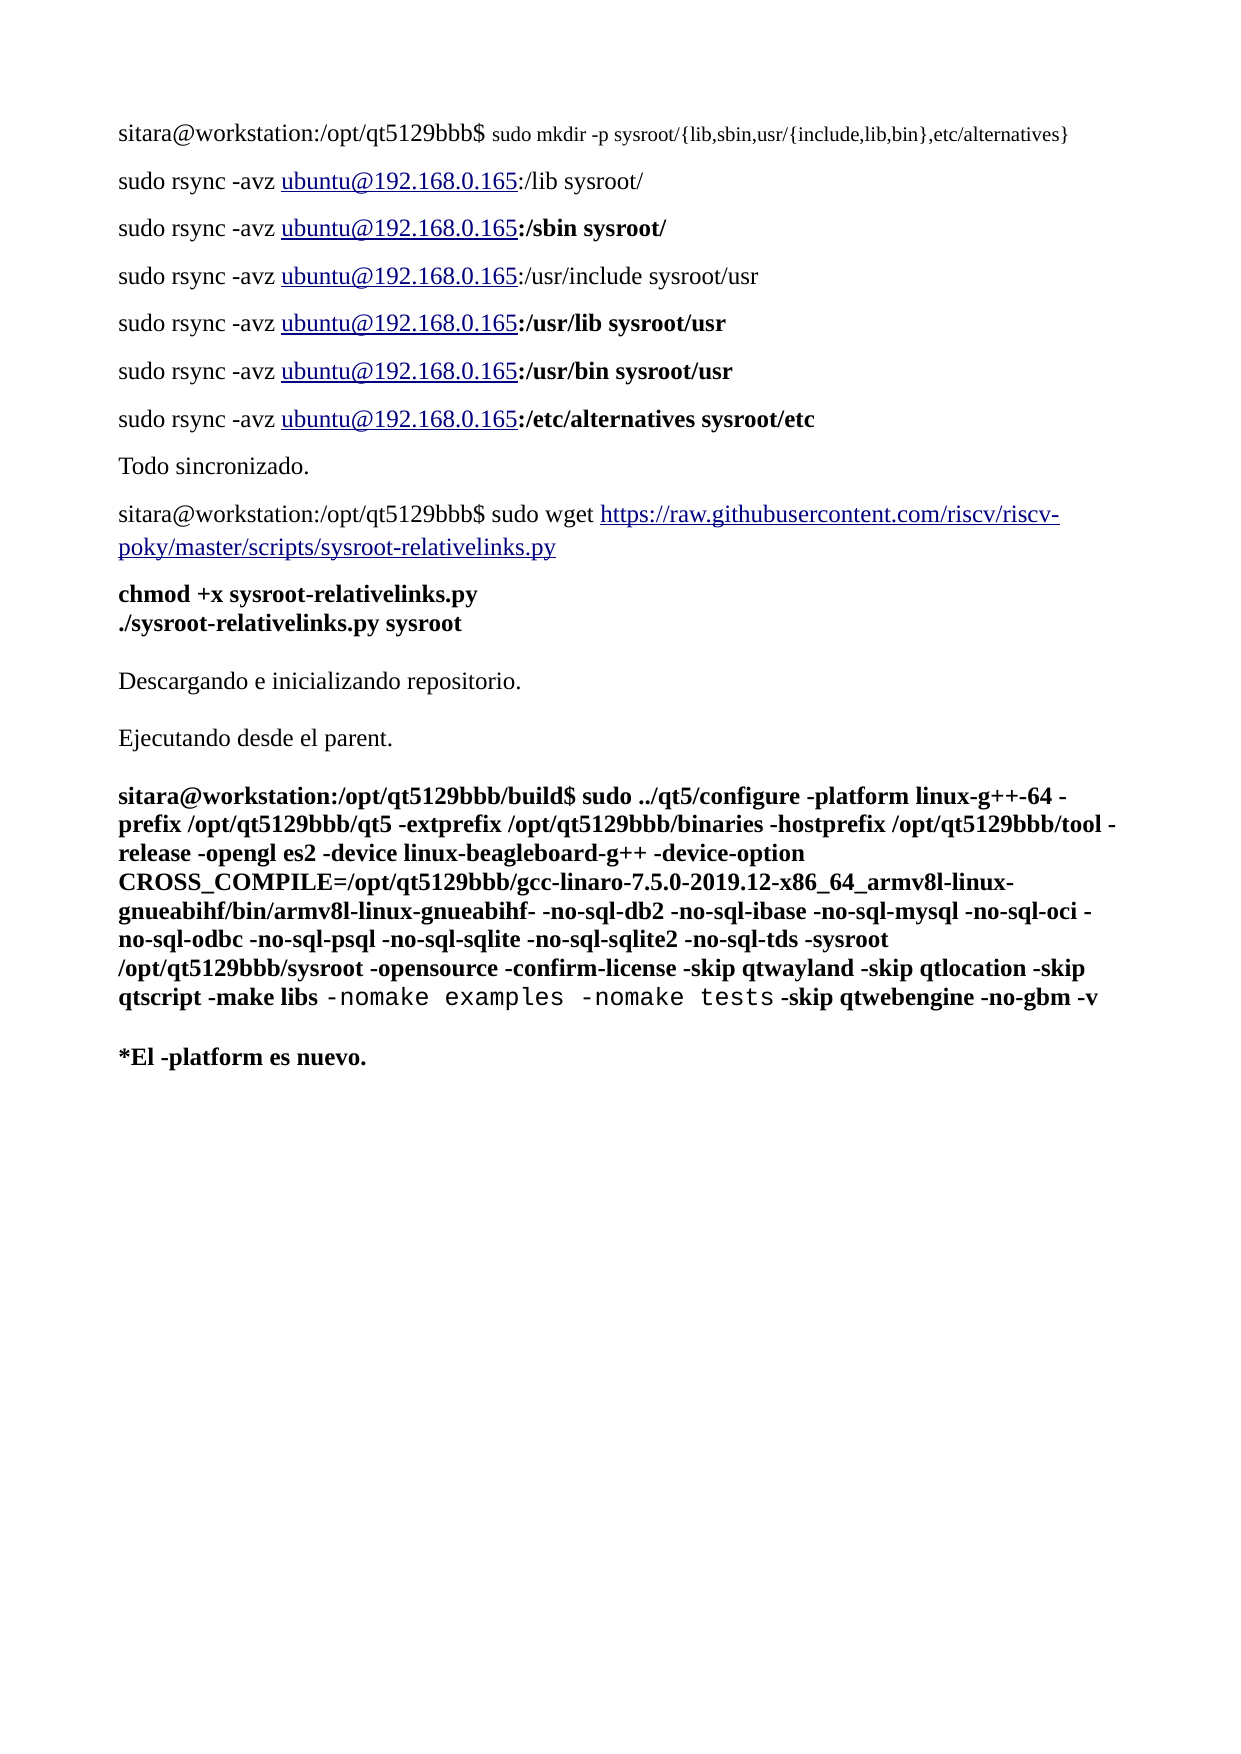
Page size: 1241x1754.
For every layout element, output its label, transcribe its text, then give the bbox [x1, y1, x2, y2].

text sudo rsync -avz ubuntu@192.168.0.165:/usr/bin sysroot/usr [118, 356, 1122, 385]
text sitara@workstation:/opt/qt5129bbb$ sudo mkdir -p sysroot/{lib,sbin,usr/{include,lib,bin},etc/alternatives} [118, 118, 1122, 147]
text Ejecutando desde el parent. [118, 723, 1122, 752]
text *El -platform es nuevo. [118, 1042, 1122, 1070]
text chmod +x sysroot-relativelinks.py [118, 579, 1122, 608]
text Descargando e inicializando repositorio. [118, 666, 1122, 694]
text sudo rsync -avz ubuntu@192.168.0.165:/lib sysroot/ [118, 166, 1122, 194]
text sudo rsync -avz ubuntu@192.168.0.165:/usr/lib sysroot/usr [118, 308, 1122, 337]
text sitara@workstation:/opt/qt5129bbb$ sudo wget https://raw.githubusercontent.com/riscv/riscv-poky/master/scripts/sysroot-relativelinks.py [118, 499, 1122, 561]
text sudo rsync -avz ubuntu@192.168.0.165:/usr/include sysroot/usr [118, 261, 1122, 290]
text Todo sincronizado. [118, 451, 1122, 480]
text sitara@workstation:/opt/qt5129bbb/build$ sudo ../qt5/configure -platform linux-g++-64 -prefix /opt/qt5129bbb/qt5 -extprefix /opt/qt5129bbb/binaries -hostprefix /opt/qt5129bbb/tool -release -opengl es2 -device linux-beagleboard-g++ -device-option CROSS_COMPILE=/opt/qt5129bbb/gcc-linaro-7.5.0-2019.12-x86_64_armv8l-linux-gnueabihf/bin/armv8l-linux-gnueabihf- -no-sql-db2 -no-sql-ibase -no-sql-mysql -no-sql-oci -no-sql-odbc -no-sql-psql -no-sql-sqlite -no-sql-sqlite2 -no-sql-tds -sysroot /opt/qt5129bbb/sysroot -opensource -confirm-license -skip qtwayland -skip qtlocation -skip qtscript -make libs -nomake examples -nomake tests -skip qtwebengine -no-gbm -v [118, 781, 1122, 1013]
text ./sysroot-relativelinks.py sysroot [118, 608, 1122, 637]
text sudo rsync -avz ubuntu@192.168.0.165:/sbin sysroot/ [118, 213, 1122, 242]
text sudo rsync -avz ubuntu@192.168.0.165:/etc/alternatives sysroot/etc [118, 404, 1122, 432]
